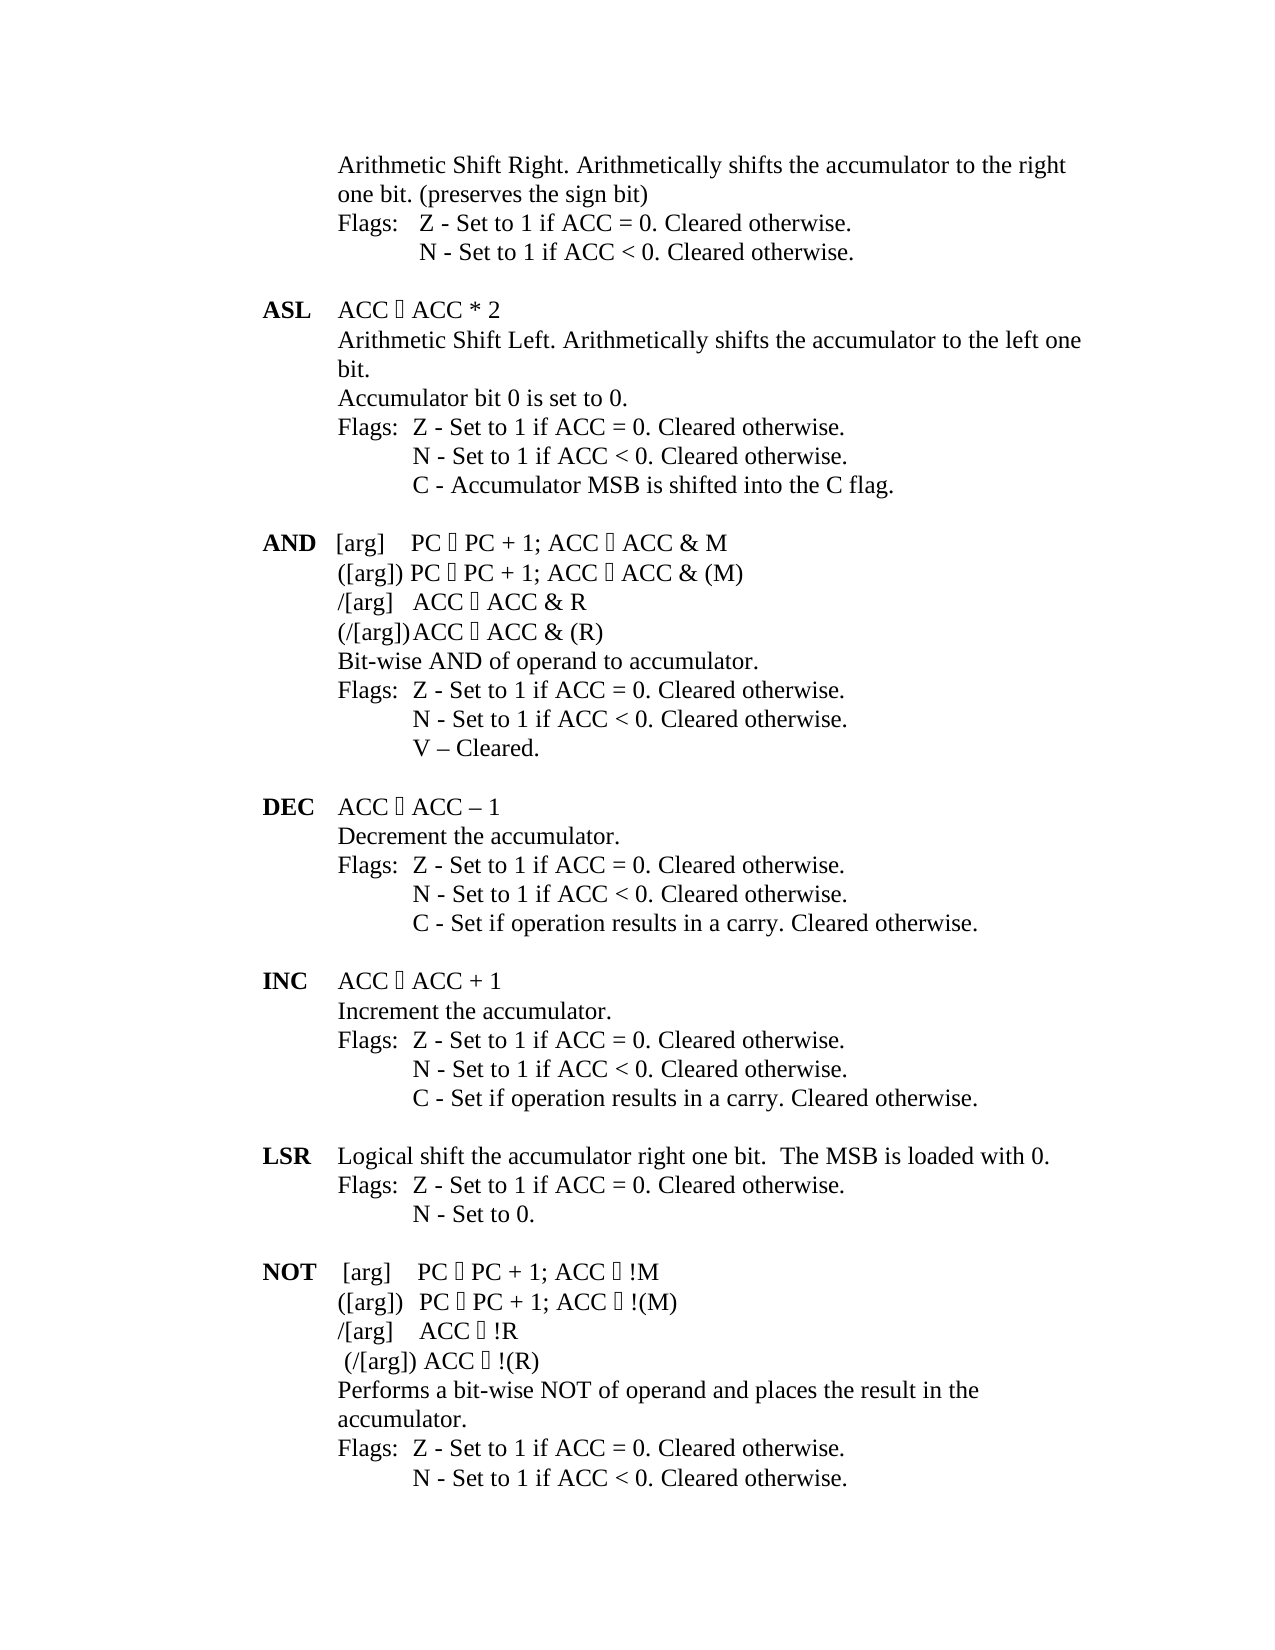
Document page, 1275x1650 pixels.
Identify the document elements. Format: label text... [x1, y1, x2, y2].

text Flags: Z - Set to 1 if ACC = 0. Cleared otherwise. [337, 1433, 1087, 1462]
text AND [arg] PC f PC + 1; ACC f ACC & M [187, 528, 1087, 558]
text /[arg] ACC f !R [262, 1316, 1087, 1346]
text Decrement the accumulator. [187, 821, 1087, 850]
text NOT [arg] PC f PC + 1; ACC f !M [262, 1257, 1087, 1287]
text INC ACC f ACC + 1 [187, 966, 1087, 996]
text N - Set to 1 if ACC < 0. Cleared otherwise. [187, 879, 1087, 908]
text Increment the accumulator. [187, 996, 1087, 1025]
text Arithmetic Shift Right. Arithmetically shifts the accumulator to the right one bit. (preserves the sign bit) [337, 150, 1087, 208]
text (/[arg]) ACC f ACC & (R) [337, 617, 1087, 646]
text V – Cleared. [337, 733, 1087, 762]
text N - Set to 1 if ACC < 0. Cleared otherwise. [337, 237, 1087, 266]
text C - Set if operation results in a carry. Cleared otherwise. [187, 1083, 1087, 1112]
text ([arg]) PC f PC + 1; ACC f !(M) [262, 1287, 1087, 1316]
text N - Set to 0. [337, 1199, 1087, 1228]
text N - Set to 1 if ACC < 0. Cleared otherwise. [337, 704, 1087, 733]
text LSR Logical shift the accumulator right one bit. The MSB is loaded with 0. [262, 1141, 1087, 1170]
text C - Set if operation results in a carry. Cleared otherwise. [187, 908, 1087, 937]
text Arithmetic Shift Left. Arithmetically shifts the accumulator to the left one bit. [337, 325, 1087, 383]
text C - Accumulator MSB is shifted into the C flag. [337, 470, 1087, 499]
text Performs a bit-wise NOT of operand and places the result in the accumulator. [337, 1375, 1087, 1433]
text (/[arg]) ACC f !(R) [262, 1346, 1087, 1375]
text ([arg]) PC f PC + 1; ACC f ACC & (M) [337, 558, 1087, 587]
text /[arg] ACC f ACC & R [337, 587, 1087, 617]
text Bit-wise AND of operand to accumulator. [337, 646, 1087, 675]
text Flags: Z - Set to 1 if ACC = 0. Cleared otherwise. [187, 850, 1087, 879]
text Flags: Z - Set to 1 if ACC = 0. Cleared otherwise. [337, 675, 1087, 704]
text N - Set to 1 if ACC < 0. Cleared otherwise. [337, 441, 1087, 470]
text Accumulator bit 0 is set to 0. [337, 383, 1087, 412]
text Flags: Z - Set to 1 if ACC = 0. Cleared otherwise. [187, 1025, 1087, 1054]
text N - Set to 1 if ACC < 0. Cleared otherwise. [337, 1462, 1087, 1491]
text Flags: Z - Set to 1 if ACC = 0. Cleared otherwise. [337, 412, 1087, 441]
text Flags: Z - Set to 1 if ACC = 0. Cleared otherwise. [337, 208, 1087, 237]
text N - Set to 1 if ACC < 0. Cleared otherwise. [187, 1054, 1087, 1083]
text DEC ACC f ACC – 1 [187, 791, 1087, 821]
text ASL ACC f ACC * 2 [262, 295, 1087, 325]
text Flags: Z - Set to 1 if ACC = 0. Cleared otherwise. [337, 1170, 1087, 1199]
